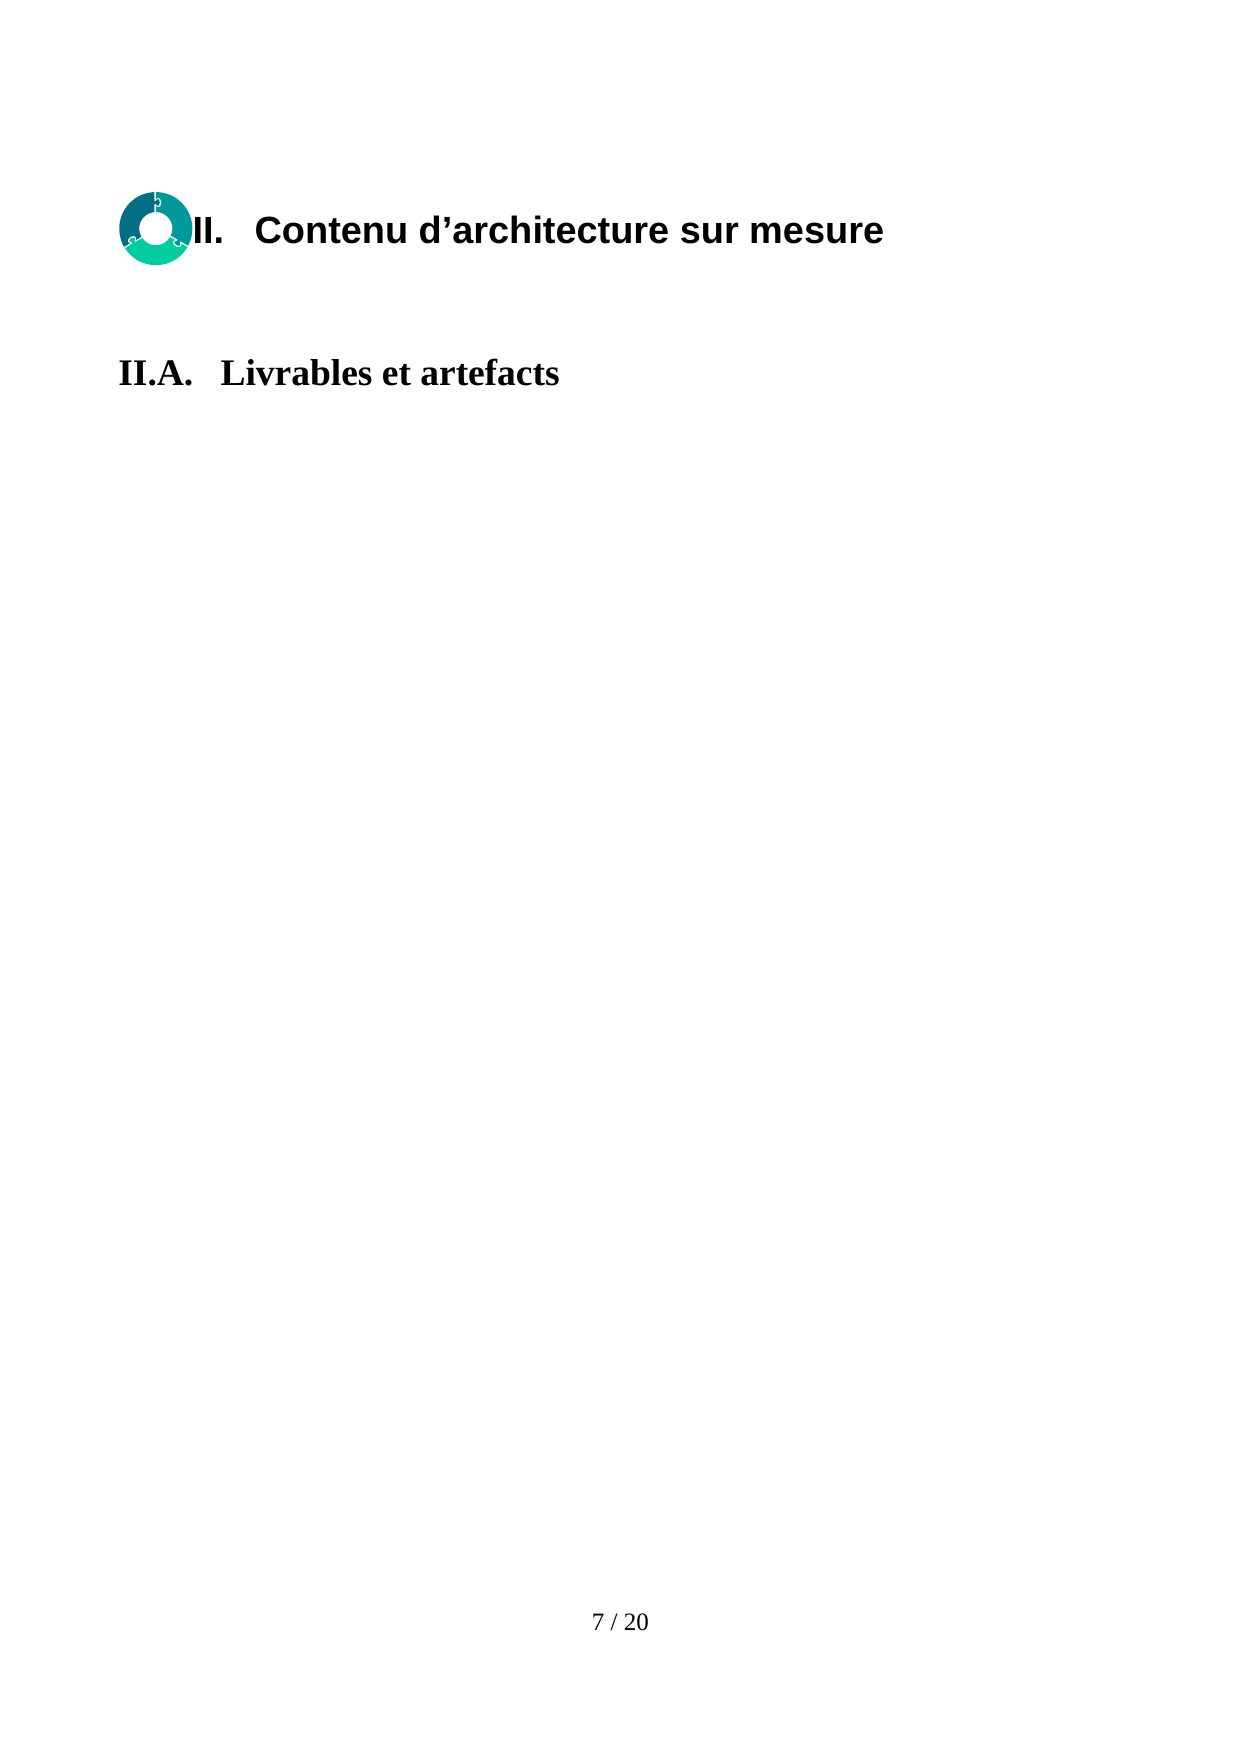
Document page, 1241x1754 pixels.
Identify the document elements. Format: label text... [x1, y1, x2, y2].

subtitle Livrables et artefacts [118, 350, 1122, 393]
subtitle Contenu d’architecture sur mesure [186, 207, 1122, 251]
subtitle [140, 207, 172, 245]
